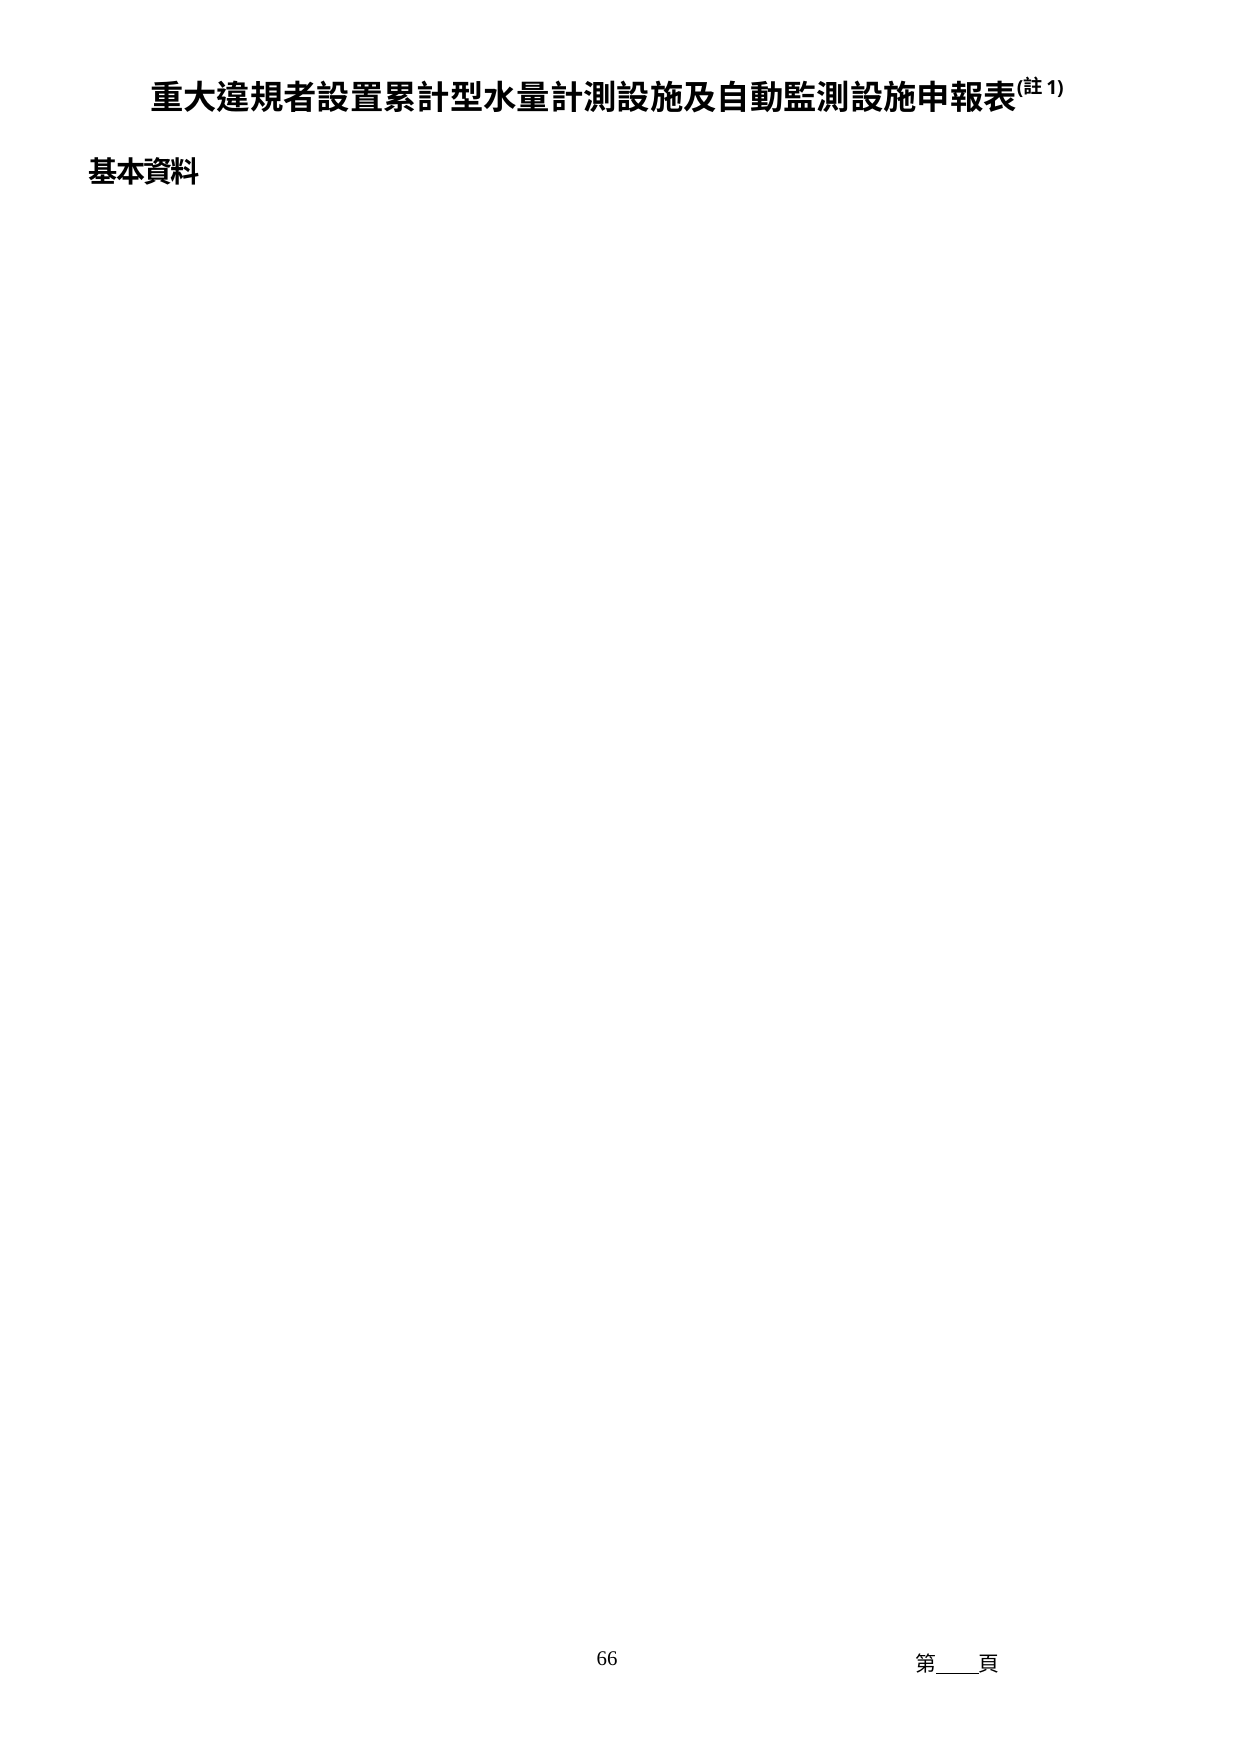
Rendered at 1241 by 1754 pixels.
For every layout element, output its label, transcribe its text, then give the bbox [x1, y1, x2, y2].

subtitle 重大違規者設置累計型水量計測設施及自動監測設施申報表(註1) [89, 57, 1125, 133]
text 基本資料 [89, 133, 1125, 208]
